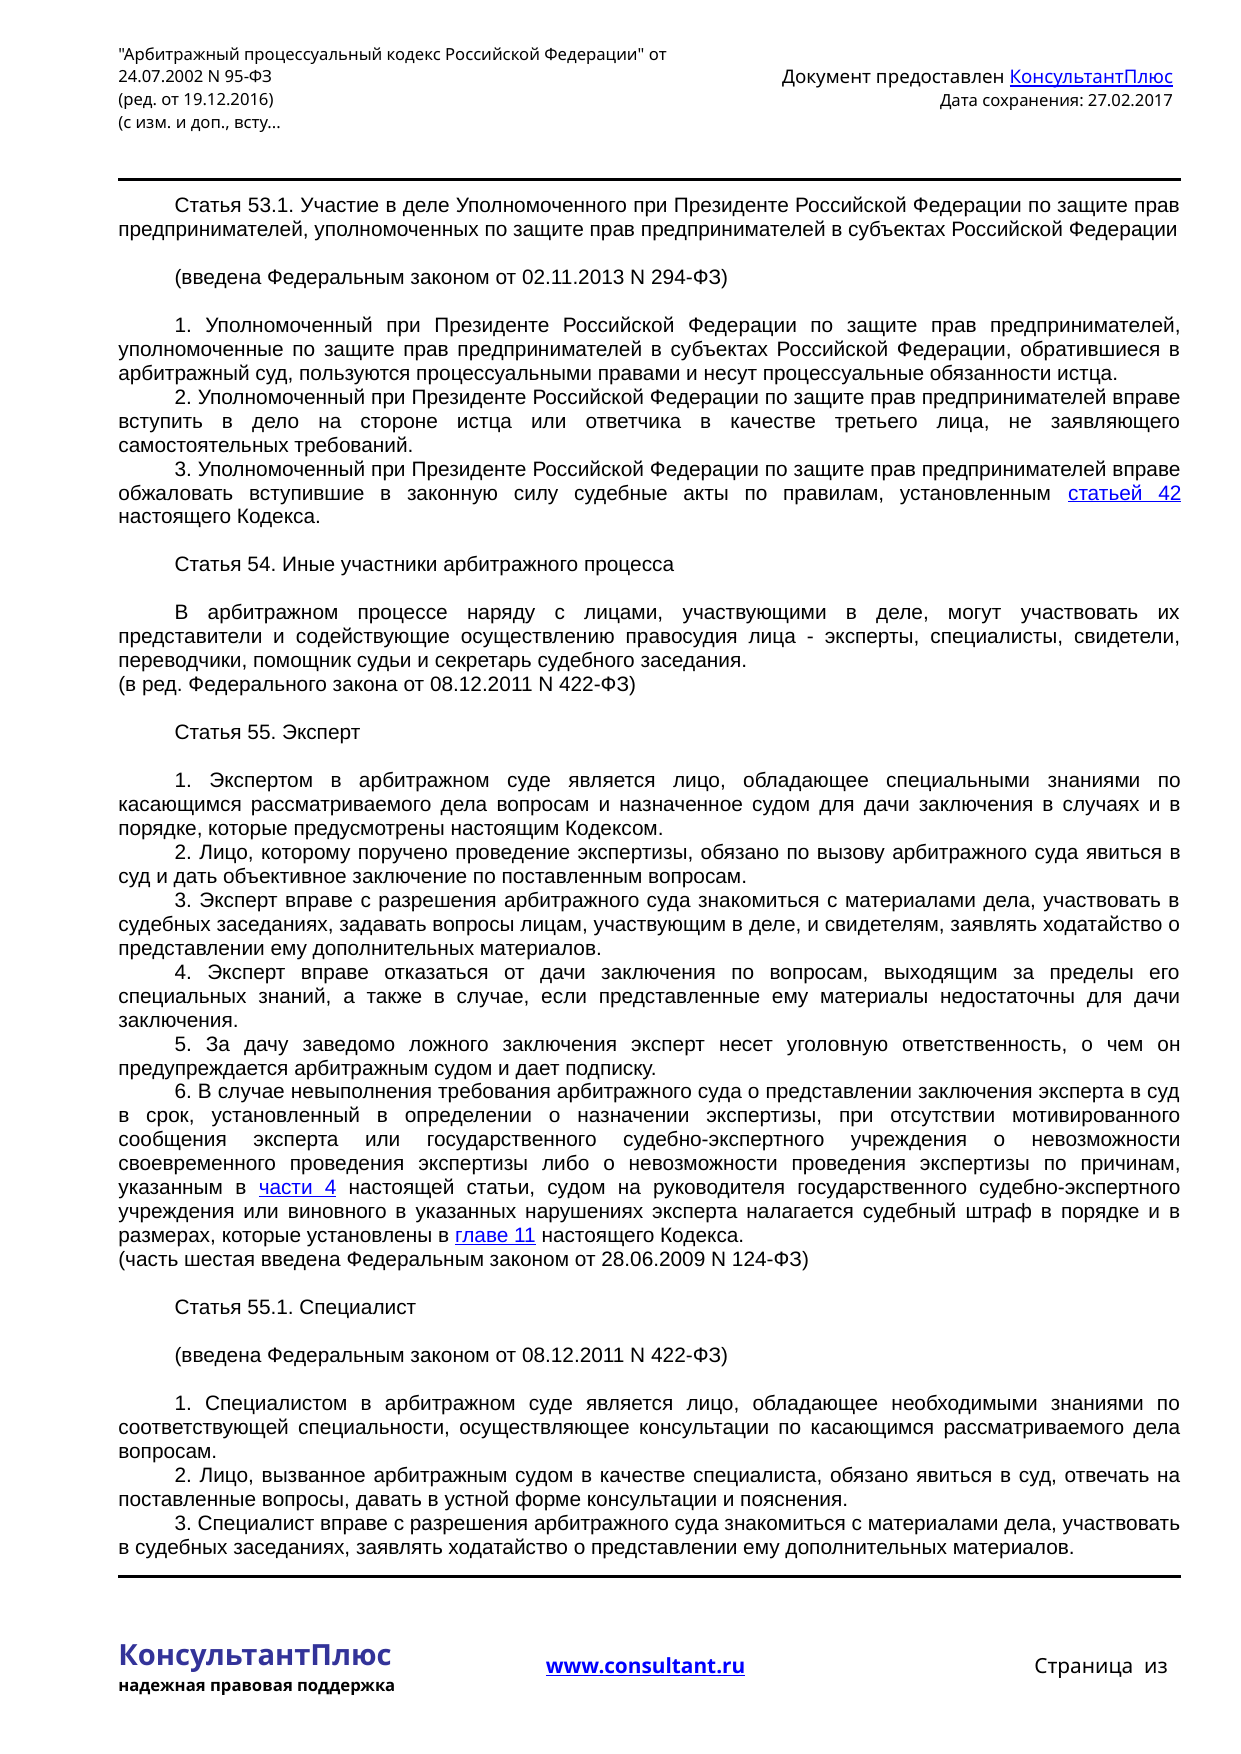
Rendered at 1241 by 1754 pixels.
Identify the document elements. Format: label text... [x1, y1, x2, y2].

text 2. Лицо, вызванное арбитражным судом в качестве специалиста, обязано явиться в суд, отвечать на поставленные вопросы, давать в устной форме консультации и пояснения. [118, 1463, 1181, 1511]
text 4. Эксперт вправе отказаться от дачи заключения по вопросам, выходящим за пределы его специальных знаний, а также в случае, если представленные ему материалы недостаточны для дачи заключения. [118, 959, 1181, 1031]
text 3. Эксперт вправе с разрешения арбитражного суда знакомиться с материалами дела, участвовать в судебных заседаниях, задавать вопросы лицам, участвующим в деле, и свидетелям, заявлять ходатайство о представлении ему дополнительных материалов. [118, 888, 1181, 959]
text 3. Специалист вправе с разрешения арбитражного суда знакомиться с материалами дела, участвовать в судебных заседаниях, заявлять ходатайство о представлении ему дополнительных материалов. [118, 1511, 1181, 1558]
text 1. Специалистом в арбитражном суде является лицо, обладающее необходимыми знаниями по соответствующей специальности, осуществляющее консультации по касающимся рассматриваемого дела вопросам. [118, 1391, 1181, 1463]
text 3. Уполномоченный при Президенте Российской Федерации по защите прав предпринимателей вправе обжаловать вступившие в законную силу судебные акты по правилам, установленным статьей 42 настоящего Кодекса. [118, 456, 1181, 528]
text В арбитражном процессе наряду с лицами, участвующими в деле, могут участвовать их представители и содействующие осуществлению правосудия лица - эксперты, специалисты, свидетели, переводчики, помощник судьи и секретарь судебного заседания. [118, 600, 1181, 672]
subtitle Статья 53.1. Участие в деле Уполномоченного при Президенте Российской Федерации по защите прав предпринимателей, уполномоченных по защите прав предпринимателей в субъектах Российской Федерации [118, 193, 1181, 241]
text 6. В случае невыполнения требования арбитражного суда о представлении заключения эксперта в суд в срок, установленный в определении о назначении экспертизы, при отсутствии мотивированного сообщения эксперта или государственного судебно-экспертного учреждения о невозможности своевременного проведения экспертизы либо о невозможности проведения экспертизы по причинам, указанным в части 4 настоящей статьи, судом на руководителя государственного судебно-экспертного учреждения или виновного в указанных нарушениях эксперта налагается судебный штраф в порядке и в размерах, которые установлены в главе 11 настоящего Кодекса. [118, 1079, 1181, 1247]
text (часть шестая введена Федеральным законом от 28.06.2009 N 124-ФЗ) [118, 1247, 1181, 1271]
text 2. Уполномоченный при Президенте Российской Федерации по защите прав предпринимателей вправе вступить в дело на стороне истца или ответчика в качестве третьего лица, не заявляющего самостоятельных требований. [118, 384, 1181, 456]
text 1. Экспертом в арбитражном суде является лицо, обладающее специальными знаниями по касающимся рассматриваемого дела вопросам и назначенное судом для дачи заключения в случаях и в порядке, которые предусмотрены настоящим Кодексом. [118, 768, 1181, 840]
text (в ред. Федерального закона от 08.12.2011 N 422-ФЗ) [118, 672, 1181, 696]
text 5. За дачу заведомо ложного заключения эксперт несет уголовную ответственность, о чем он предупреждается арбитражным судом и дает подписку. [118, 1031, 1181, 1079]
text 1. Уполномоченный при Президенте Российской Федерации по защите прав предпринимателей, уполномоченные по защите прав предпринимателей в субъектах Российской Федерации, обратившиеся в арбитражный суд, пользуются процессуальными правами и несут процессуальные обязанности истца. [118, 313, 1181, 384]
subtitle Статья 55.1. Специалист [118, 1295, 1181, 1319]
text (введена Федеральным законом от 02.11.2013 N 294-ФЗ) [118, 265, 1181, 289]
subtitle Статья 54. Иные участники арбитражного процесса [118, 552, 1181, 576]
text 2. Лицо, которому поручено проведение экспертизы, обязано по вызову арбитражного суда явиться в суд и дать объективное заключение по поставленным вопросам. [118, 840, 1181, 888]
subtitle Статья 55. Эксперт [118, 720, 1181, 744]
text (введена Федеральным законом от 08.12.2011 N 422-ФЗ) [118, 1343, 1181, 1367]
